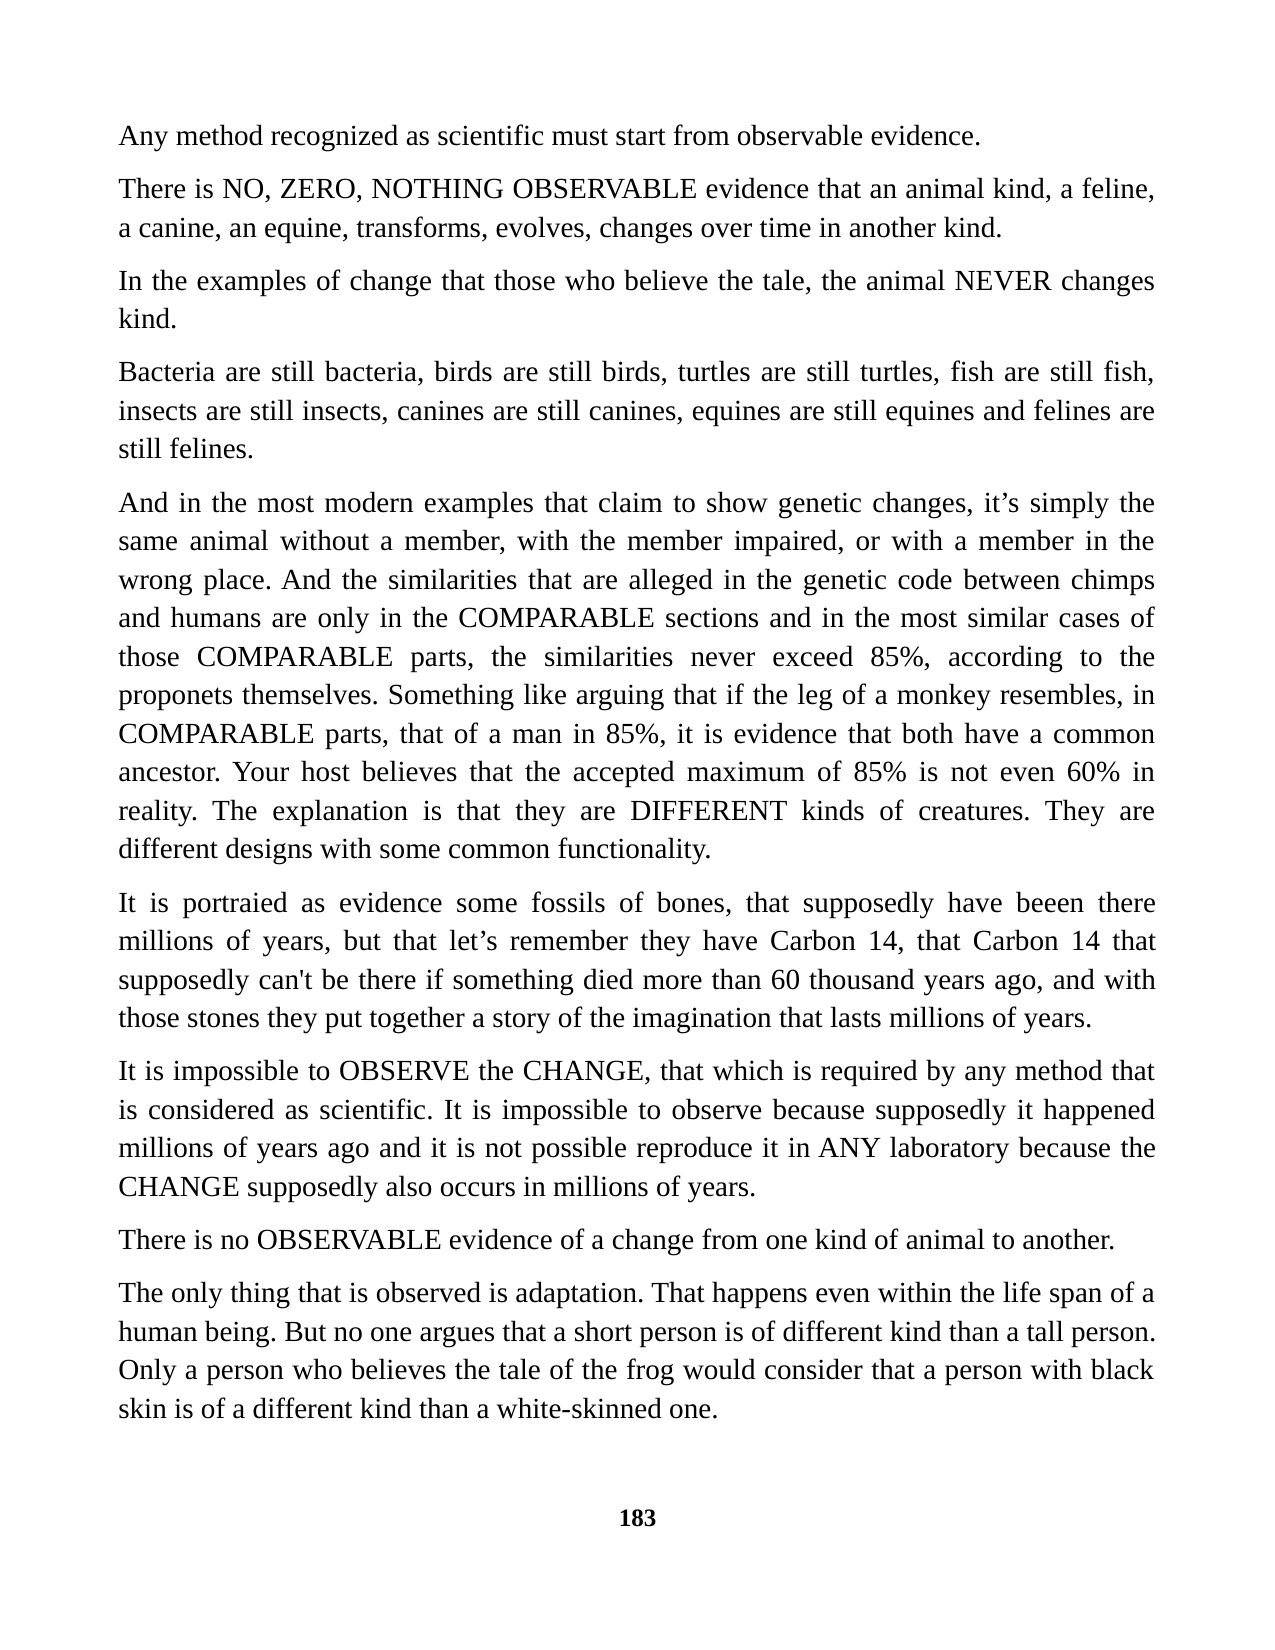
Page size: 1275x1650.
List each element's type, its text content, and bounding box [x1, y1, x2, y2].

text It is portraied as evidence some fossils of bones, that supposedly have beeen there millions of years, but that let’s remember they have Carbon 14, that Carbon 14 that supposedly can't be there if something died more than 60 thousand years ago, and with those stones they put together a story of the imagination that lasts millions of years. [118, 885, 1157, 1034]
text Bacteria are still bacteria, birds are still birds, turtles are still turtles, fish are still fish, insects are still insects, canines are still canines, equines are still equines and felines are still felines. [118, 354, 1157, 465]
text It is impossible to OBSERVE the CHANGE, that which is required by any method that is considered as scientific. It is impossible to observe because supposedly it happened millions of years ago and it is not possible reproduce it in ANY laboratory because the CHANGE supposedly also occurs in millions of years. [118, 1053, 1157, 1203]
text There is NO, ZERO, NOTHING OBSERVABLE evidence that an animal kind, a feline, a canine, an equine, transforms, evolves, changes over time in another kind. [118, 171, 1157, 243]
text Any method recognized as scientific must start from observable evidence. [118, 118, 1157, 152]
text The only thing that is observed is adaptation. That happens even within the life span of a human being. But no one argues that a short person is of different kind than a tall person. Only a person who believes the tale of the frog would consider that a person with black skin is of a different kind than a white-skinned one. [118, 1275, 1157, 1424]
text In the examples of change that those who believe the tale, the animal NEVER changes kind. [118, 263, 1157, 335]
text There is no OBSERVABLE evidence of a change from one kind of animal to another. [118, 1222, 1157, 1256]
text And in the most modern examples that claim to show genetic changes, it’s simply the same animal without a member, with the member impaired, or with a member in the wrong place. And the similarities that are alleged in the genetic code between chimps and humans are only in the COMPARABLE sections and in the most similar cases of those COMPARABLE parts, the similarities never exceed 85%, according to the proponets themselves. Something like arguing that if the leg of a monkey resembles, in COMPARABLE parts, that of a man in 85%, it is evidence that both have a common ancestor. Your host believes that the accepted maximum of 85% is not even 60% in reality. The explanation is that they are DIFFERENT kinds of creatures. They are different designs with some common functionality. [118, 485, 1157, 865]
